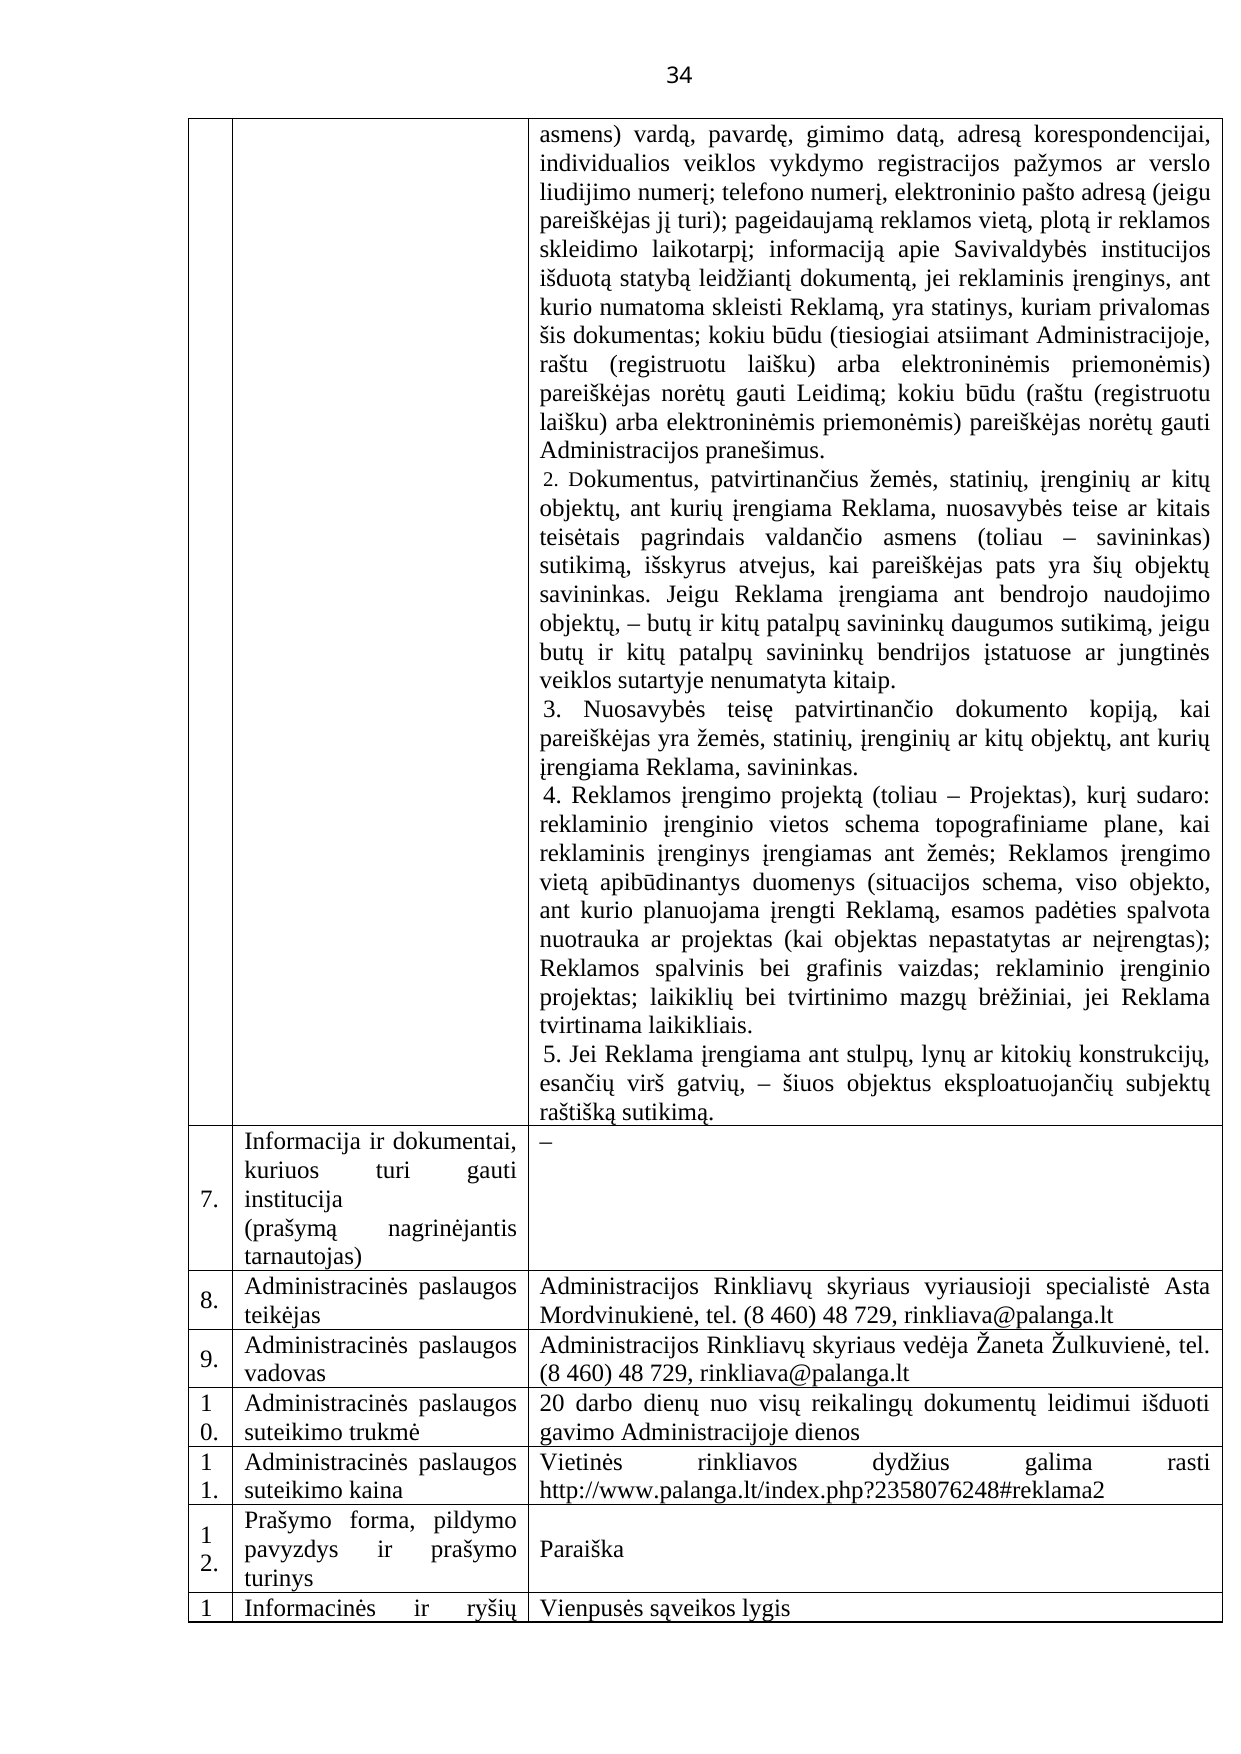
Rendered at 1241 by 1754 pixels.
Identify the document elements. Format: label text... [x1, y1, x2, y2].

table_cell Administracinės paslaugos suteikimo kaina [233, 1447, 528, 1504]
table_cell Administracinės paslaugos vadovas [233, 1330, 528, 1387]
table_cell asmens) vardą, pavardę, gimimo datą, adresą korespondencijai, individualios veiklos vykdymo registracijos pažymos ar verslo liudijimo numerį; telefono numerį, elektroninio pašto adresą (jeigu pareiškėjas jį turi); pageidaujamą reklamos vietą, plotą ir reklamos skleidimo laikotarpį; informaciją apie Savivaldybės institucijos išduotą statybą leidžiantį dokumentą, jei reklaminis įrenginys, ant kurio numatoma skleisti Reklamą, yra statinys, kuriam privalomas šis dokumentas; kokiu būdu (tiesiogiai atsiimant Administracijoje, raštu (registruotu laišku) arba elektroninėmis priemonėmis) pareiškėjas norėtų gauti Leidimą; kokiu būdu (raštu (registruotu laišku) arba elektroninėmis priemonėmis) pareiškėjas norėtų gauti Administracijos pranešimus. 2. Dokumentus, patvirtinančius žemės, statinių, įrenginių ar kitų objektų, ant kurių įrengiama Reklama, nuosavybės teise ar kitais teisėtais pagrindais valdančio asmens (toliau – savininkas) sutikimą, išskyrus atvejus, kai pareiškėjas pats yra šių objektų savininkas. Jeigu Reklama įrengiama ant bendrojo naudojimo objektų, – butų ir kitų patalpų savininkų daugumos sutikimą, jeigu butų ir kitų patalpų savininkų bendrijos įstatuose ar jungtinės veiklos sutartyje nenumatyta kitaip. 3. Nuosavybės teisę patvirtinančio dokumento kopiją, kai pareiškėjas yra žemės, statinių, įrenginių ar kitų objektų, ant kurių įrengiama Reklama, savininkas. 4. Reklamos įrengimo projektą (toliau – Projektas), kurį sudaro: reklaminio įrenginio vietos schema topografiniame plane, kai reklaminis įrenginys įrengiamas ant žemės; Reklamos įrengimo vietą apibūdinantys duomenys (situacijos schema, viso objekto, ant kurio planuojama įrengti Reklamą, esamos padėties spalvota nuotrauka ar projektas (kai objektas nepastatytas ar neįrengtas); Reklamos spalvinis bei grafinis vaizdas; reklaminio įrenginio projektas; laikiklių bei tvirtinimo mazgų brėžiniai, jei Reklama tvirtinama laikikliais. 5. Jei Reklama įrengiama ant stulpų, lynų ar kitokių konstrukcijų, esančių virš gatvių, – šiuos objektus eksploatuojančių subjektų raštišką sutikimą. [529, 119, 1222, 1125]
table_cell Vietinės rinkliavos dydžius galima rasti http://www.palanga.lt/index.php?2358076248#reklama2 [529, 1447, 1222, 1504]
table_cell 20 darbo dienų nuo visų reikalingų dokumentų leidimui išduoti gavimo Administracijoje dienos [529, 1388, 1222, 1446]
table_cell 11. [189, 1447, 232, 1504]
table_cell [189, 119, 232, 1125]
table_cell Administracinės paslaugos suteikimo trukmė [233, 1388, 528, 1446]
table_cell 7. [189, 1126, 232, 1270]
table_cell Prašymo forma, pildymo pavyzdys ir prašymo turinys [233, 1505, 528, 1592]
table_cell 9. [189, 1330, 232, 1387]
table_cell Informacija ir dokumentai, kuriuos turi gauti institucija (prašymą nagrinėjantis tarnautojas) [233, 1126, 528, 1270]
table_cell – [529, 1126, 1222, 1270]
table_cell Administracijos Rinkliavų skyriaus vedėja Žaneta Žulkuvienė, tel. (8 460) 48 729, rinkliava@palanga.lt [529, 1330, 1222, 1387]
table_cell 1 [189, 1593, 232, 1621]
table_cell Vienpusės sąveikos lygis [529, 1593, 1222, 1621]
table_cell Administracinės paslaugos teikėjas [233, 1271, 528, 1329]
table_cell [233, 119, 528, 1125]
table_cell 12. [189, 1505, 232, 1592]
table_cell 8. [189, 1271, 232, 1329]
table_cell Administracijos Rinkliavų skyriaus vyriausioji specialistė Asta Mordvinukienė, tel. (8 460) 48 729, rinkliava@palanga.lt [529, 1271, 1222, 1329]
table_cell 10. [189, 1388, 232, 1446]
table_cell Informacinės ir ryšių [233, 1593, 528, 1621]
table_cell Paraiška [529, 1505, 1222, 1592]
